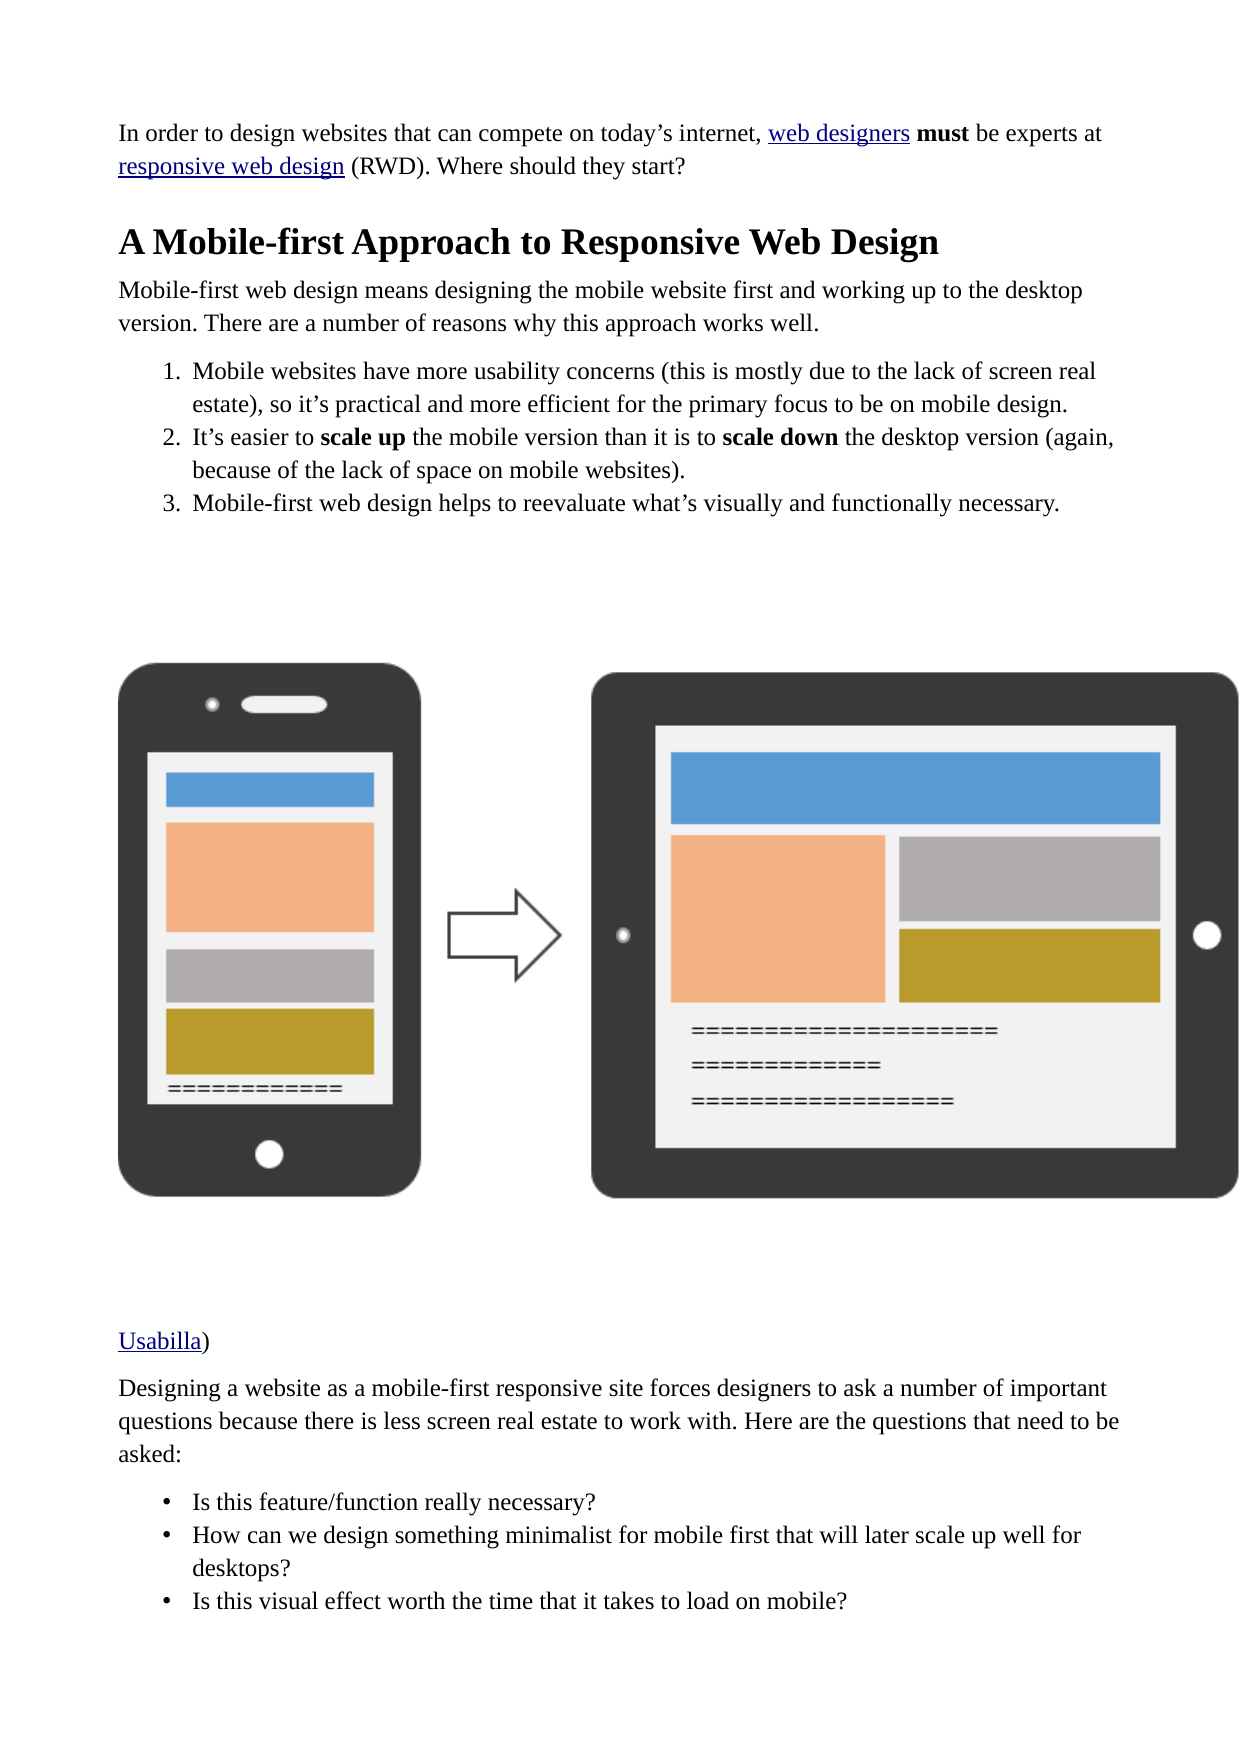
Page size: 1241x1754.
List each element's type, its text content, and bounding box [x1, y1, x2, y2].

list Mobile websites have more usability concerns (this is mostly due to the lack of screen real estate), so it’s practical and more efficient for the primary focus to be on mobile design. [162, 356, 1122, 418]
list Is this feature/function really necessary? [162, 1487, 1122, 1516]
text In order to design websites that can compete on today’s internet, web designers must be experts at responsive web design (RWD). Where should they start? [118, 118, 1122, 180]
picture [118, 535, 1241, 1322]
subtitle A Mobile-first Approach to Responsive Web Design [118, 219, 1122, 263]
text Mobile-first web design means designing the mobile website first and working up to the desktop version. There are a number of reasons why this approach works well. [118, 275, 1122, 337]
list Is this visual effect worth the time that it takes to load on mobile? [162, 1586, 1122, 1615]
list Mobile-first web design helps to reevaluate what’s visually and functionally necessary. [162, 488, 1122, 517]
list It’s easier to scale up the mobile version than it is to scale down the desktop version (again, because of the lack of space on mobile websites). [162, 422, 1122, 484]
text Designing a website as a mobile-first responsive site forces designers to ask a number of important questions because there is less screen real estate to work with. Here are the questions that need to be asked: [118, 1373, 1122, 1468]
text Usabilla) [118, 1322, 1122, 1354]
list How can we design something minimalist for mobile first that will later scale up well for desktops? [162, 1520, 1122, 1582]
